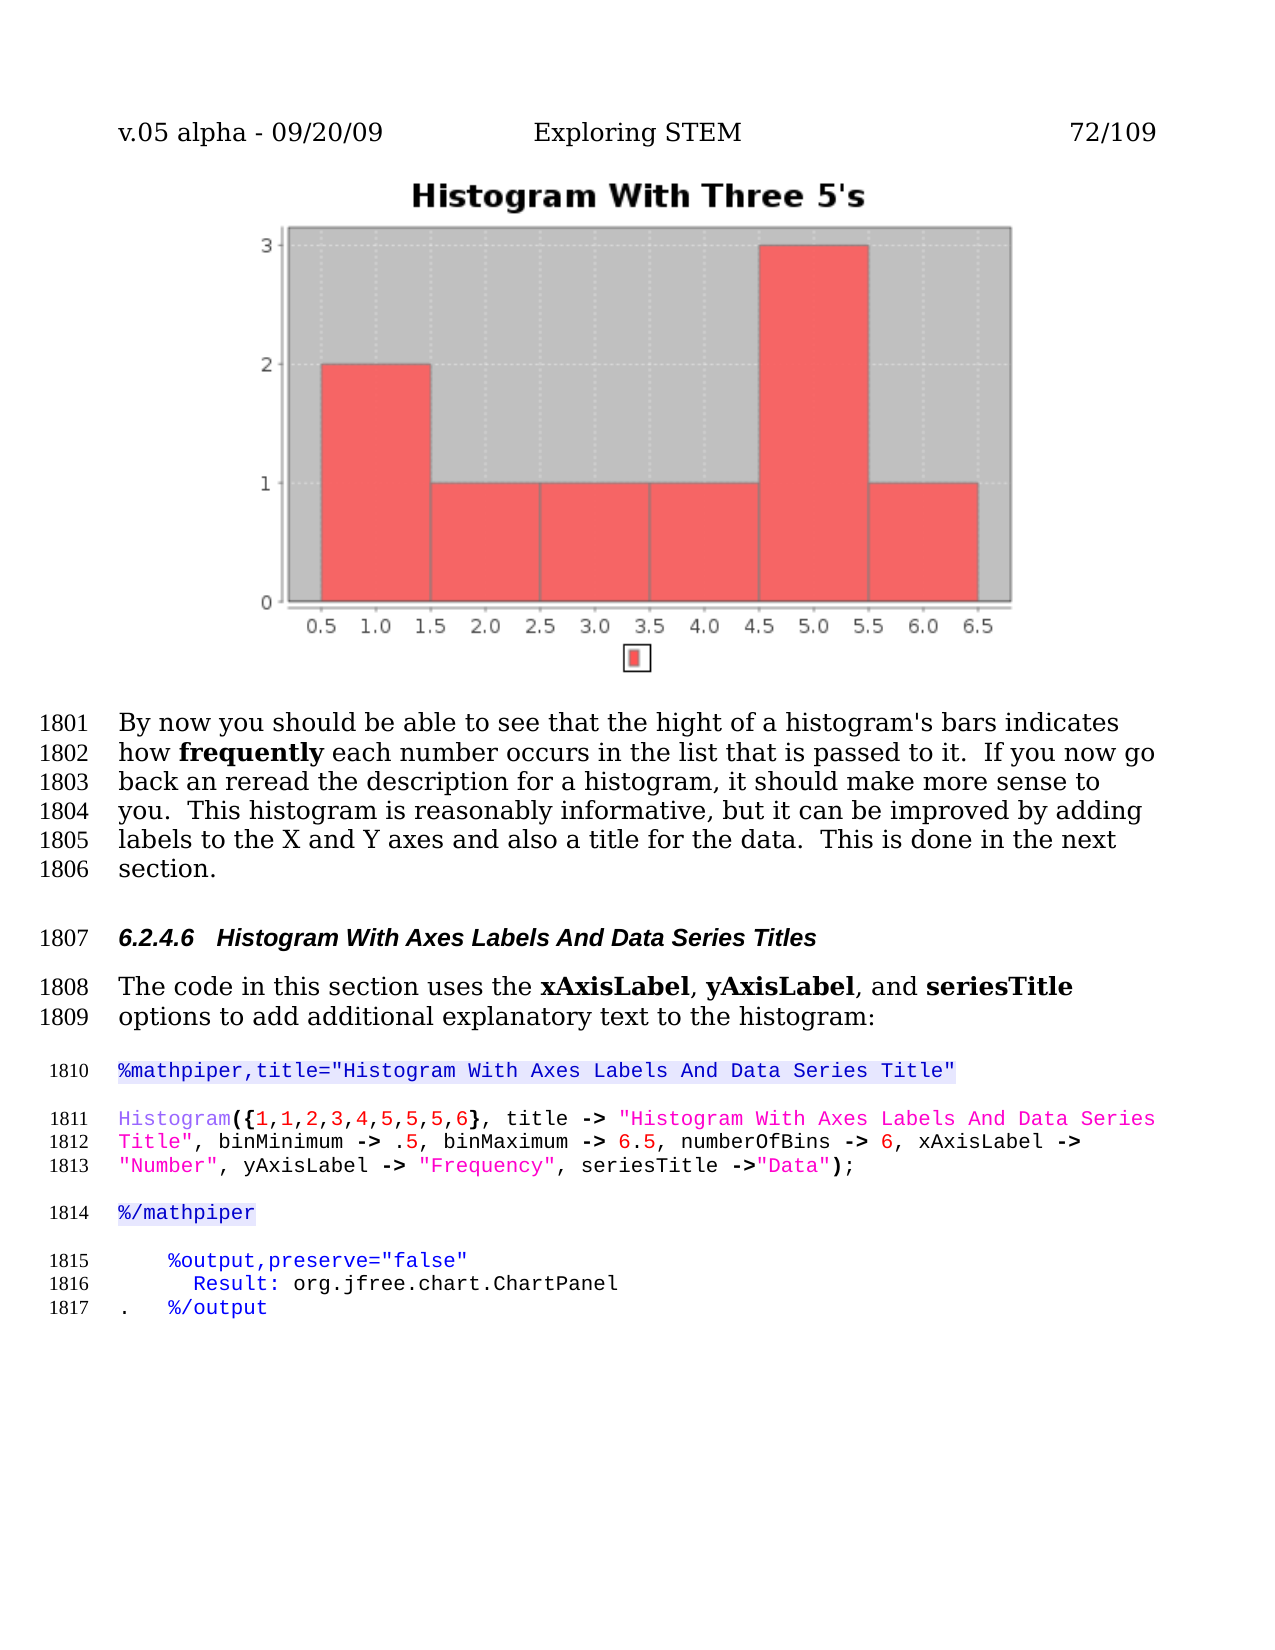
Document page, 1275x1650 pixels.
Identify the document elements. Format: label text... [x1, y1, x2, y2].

text %mathpiper,title="Histogram With Axes Labels And Data Series Title" [118, 1061, 1157, 1084]
text The code in this section uses the xAxisLabel, yAxisLabel, and seriesTitle options to add additional explanatory text to the histogram: [118, 972, 1157, 1031]
subtitle Histogram With Axes Labels And Data Series Titles [118, 923, 1157, 951]
text . %/output [118, 1297, 1157, 1321]
text %/mathpiper [118, 1202, 1157, 1226]
text Result: org.jfree.chart.ChartPanel [118, 1273, 1157, 1297]
text %output,preserve="false" [118, 1250, 1157, 1273]
picture [245, 176, 1030, 674]
text Histogram({1,1,2,3,4,5,5,5,6}, title -> "Histogram With Axes Labels And Data Series Title", binMinimum -> .5, binMaximum -> 6.5, numberOfBins -> 6, xAxisLabel -> "Number", yAxisLabel -> "Frequency", seriesTitle ->"Data"); [118, 1108, 1157, 1179]
text By now you should be able to see that the hight of a histogram's bars indicates how frequently each number occurs in the list that is passed to it. If you now go back an reread the description for a histogram, it should make more sense to you. This histogram is reasonably informative, but it can be improved by adding labels to the X and Y axes and also a title for the data. This is done in the next section. [118, 708, 1157, 884]
